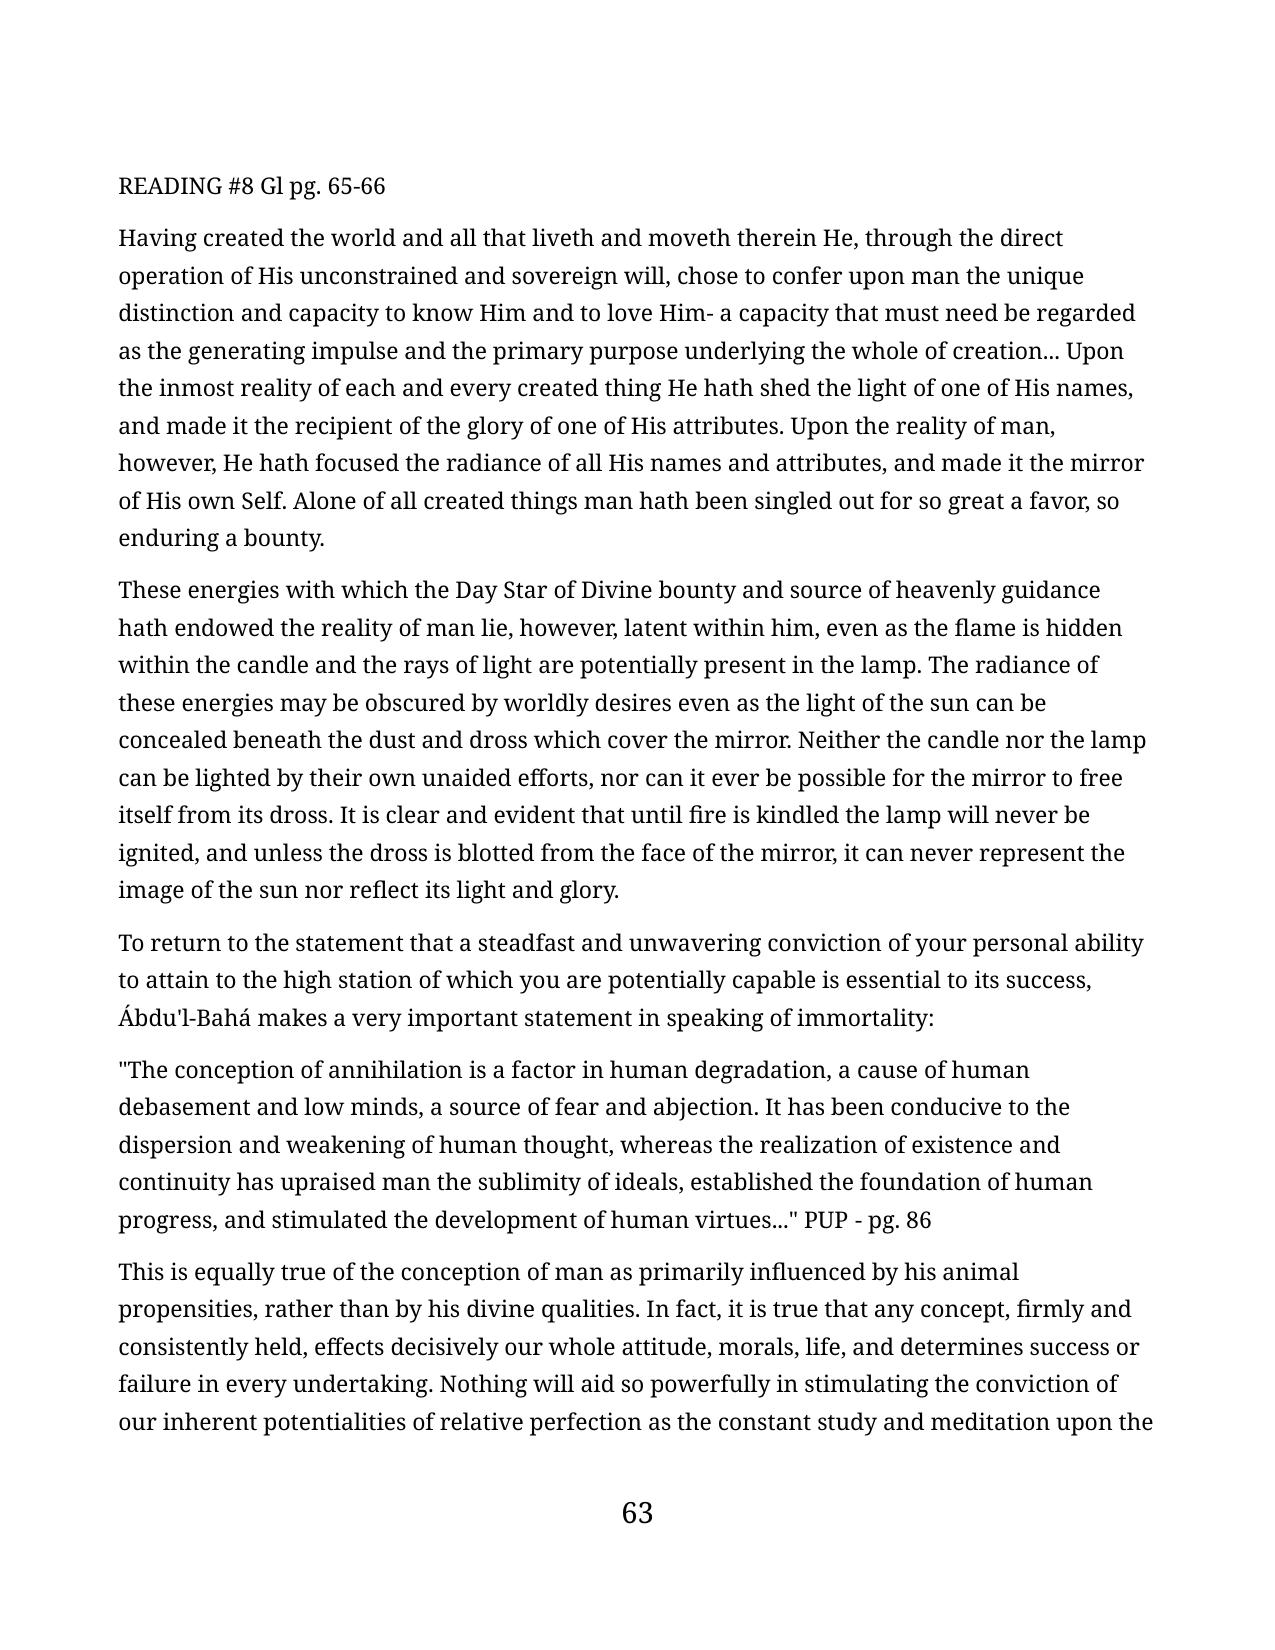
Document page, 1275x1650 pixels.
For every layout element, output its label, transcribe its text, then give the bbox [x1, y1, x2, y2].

text Having created the world and all that liveth and moveth therein He, through the direct operation of His unconstrained and sovereign will, chose to confer upon man the unique distinction and capacity to know Him and to love Him‑ a capacity that must need be regarded as the generating impulse and the primary purpose underlying the whole of creation... Upon the inmost reality of each and every created thing He hath shed the light of one of His names, and made it the recipient of the glory of one of His attributes. Upon the reality of man, however, He hath focused the radiance of all His names and attributes, and made it the mirror of His own Self. Alone of all created things man hath been singled out for so great a favor, so enduring a bounty. [118, 222, 1157, 553]
text READING #8 Gl pg. 65‑66 [118, 170, 1157, 201]
text These energies with which the Day Star of Divine bounty and source of heavenly guidance hath endowed the reality of man lie, however, latent within him, even as the flame is hidden within the candle and the rays of light are potentially present in the lamp. The radiance of these energies may be obscured by worldly desires even as the light of the sun can be concealed beneath the dust and dross which cover the mirror. Neither the candle nor the lamp can be lighted by their own unaided efforts, nor can it ever be possible for the mirror to free itself from its dross. It is clear and evident that until fire is kindled the lamp will never be ignited, and unless the dross is blotted from the face of the mirror, it can never represent the image of the sun nor reflect its light and glory. [118, 574, 1157, 906]
text This is equally true of the conception of man as primarily influenced by his animal propensities, rather than by his divine qualities. In fact, it is true that any concept, firmly and consistently held, effects decisively our whole attitude, morals, life, and determines success or failure in every undertaking. Nothing will aid so powerfully in stimulating the conviction of our inherent potentialities of relative perfection as the constant study and meditation upon the [118, 1256, 1157, 1437]
text To return to the statement that a steadfast and unwavering conviction of your personal ability to attain to the high station of which you are potentially capable is essential to its success, Ábdu'l-Bahá makes a very important statement in speaking of immortality: [118, 926, 1157, 1033]
text "The conception of annihilation is a factor in human degradation, a cause of human debasement and low minds, a source of fear and abjection. It has been conducive to the dispersion and weakening of human thought, whereas the realization of existence and continuity has upraised man the sublimity of ideals, established the foundation of human progress, and stimulated the development of human virtues..." PUP ‑ pg. 86 [118, 1053, 1157, 1235]
